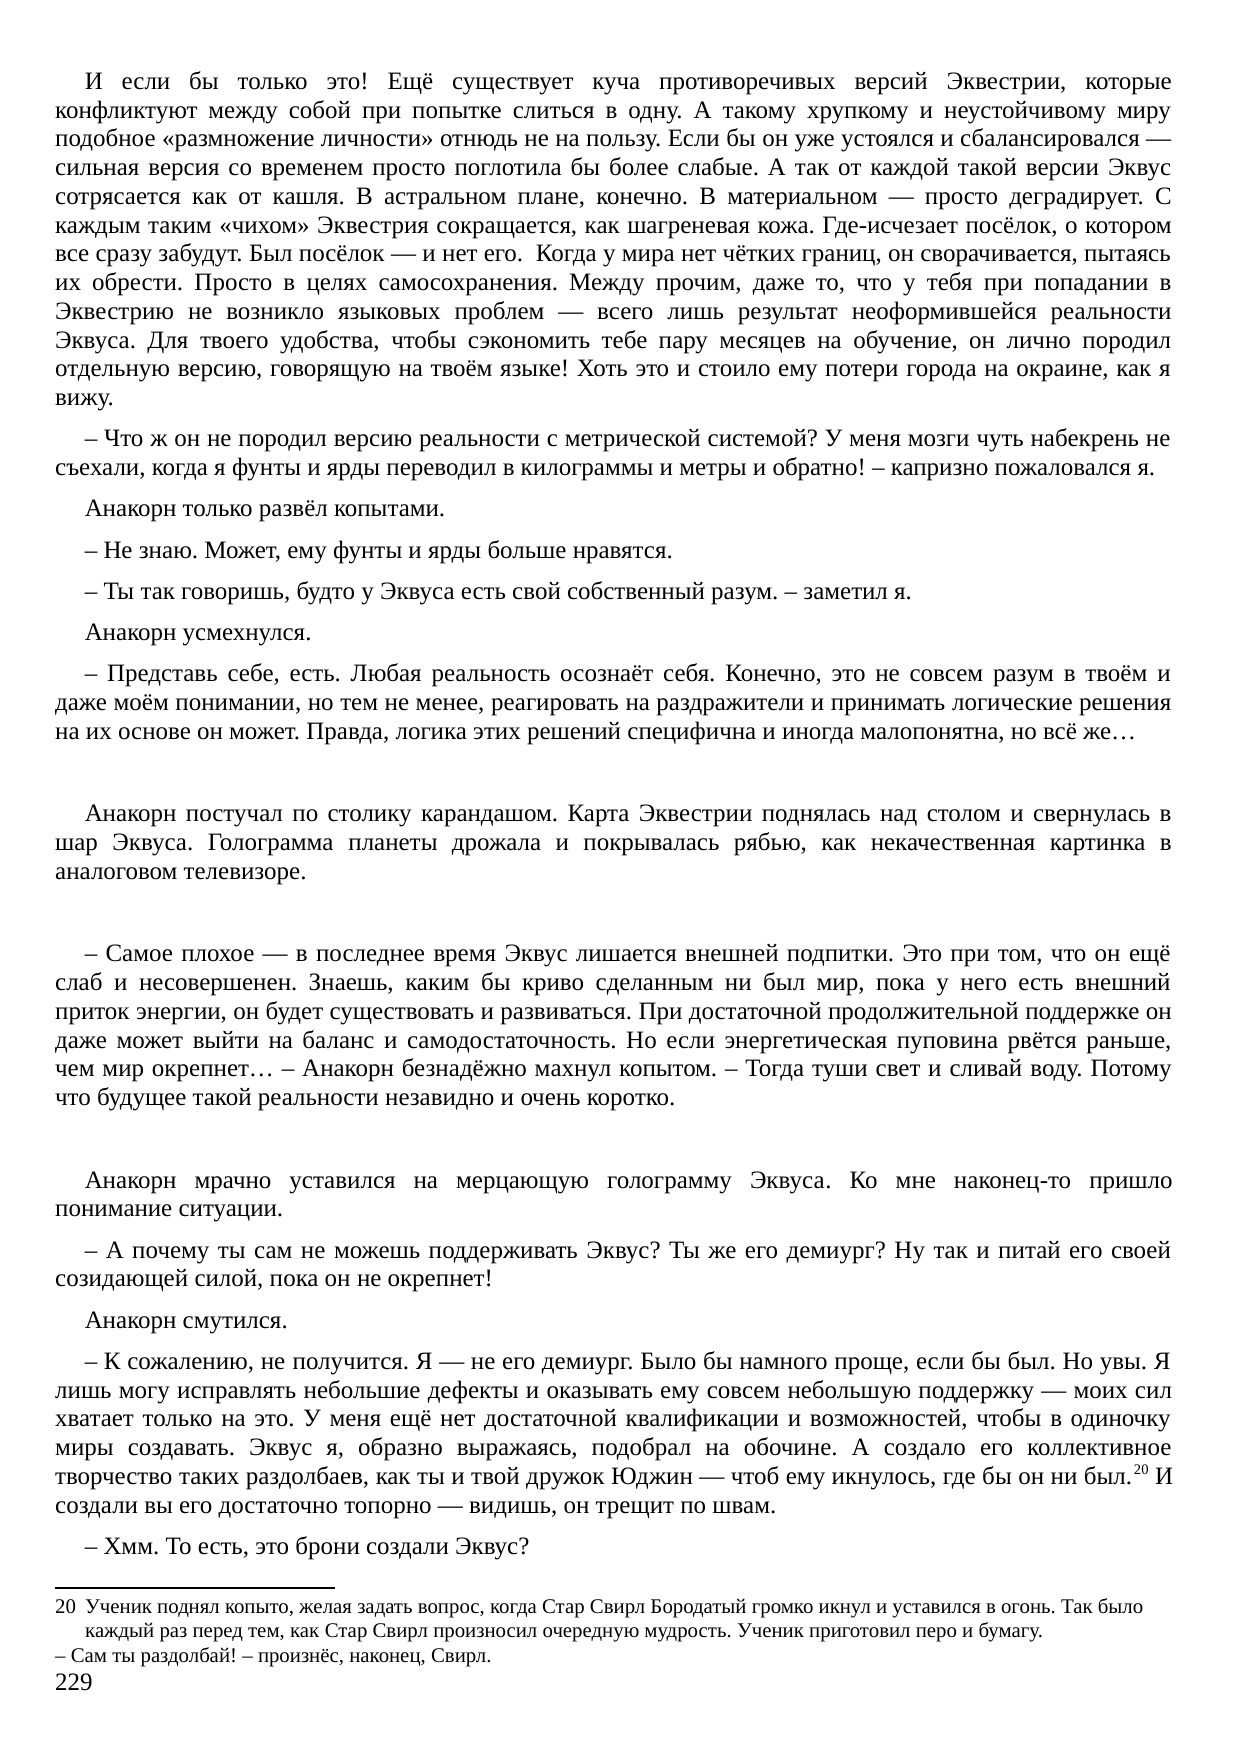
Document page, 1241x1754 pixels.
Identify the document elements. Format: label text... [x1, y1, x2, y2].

text Анакорн усмехнулся. [55, 617, 1173, 646]
text Анакорн смутился. [55, 1305, 1173, 1333]
text – Что ж он не породил версию реальности с метрической системой? У меня мозги чуть набекрень не съехали, когда я фунты и ярды переводил в килограммы и метры и обратно! – капризно пожаловался я. [55, 423, 1173, 481]
text – Не знаю. Может, ему фунты и ярды больше нравятся. [55, 535, 1173, 563]
text Анакорн только развёл копытами. [55, 493, 1173, 522]
text – А почему ты сам не можешь поддерживать Эквус? Ты же его демиург? Ну так и питай его своей созидающей силой, пока он не окрепнет! [55, 1235, 1173, 1292]
text – Представь себе, есть. Любая реальность осознаёт себя. Конечно, это не совсем разум в твоём и даже моём понимании, но тем не менее, реагировать на раздражители и принимать логические решения на их основе он может. Правда, логика этих решений специфична и иногда малопонятна, но всё же… [55, 658, 1173, 745]
text И если бы только это! Ещё существует куча противоречивых версий Эквестрии, которые конфликтуют между собой при попытке слиться в одну. А такому хрупкому и неустойчивому миру подобное «размножение личности» отнюдь не на пользу. Если бы он уже устоялся и сбалансировался — сильная версия со временем просто поглотила бы более слабые. А так от каждой такой версии Эквус сотрясается как от кашля. В астральном плане, конечно. В материальном — просто деградирует. С каждым таким «чихом» Эквестрия сокращается, как шагреневая кожа. Где-исчезает посёлок, о котором все сразу забудут. Был посёлок — и нет его. Когда у мира нет чётких границ, он сворачивается, пытаясь их обрести. Просто в целях самосохранения. Между прочим, даже то, что у тебя при попадании в Эквестрию не возникло языковых проблем — всего лишь результат неоформившейся реальности Эквуса. Для твоего удобства, чтобы сэкономить тебе пару месяцев на обучение, он лично породил отдельную версию, говорящую на твоём языке! Хоть это и стоило ему потери города на окраине, как я вижу. [55, 66, 1173, 411]
text Анакорн мрачно уставился на мерцающую голограмму Эквуса. Ко мне наконец-то пришло понимание ситуации. [55, 1165, 1173, 1222]
text – Хмм. То есть, это брони создали Эквус? [55, 1531, 1173, 1560]
text – Сам ты раздолбай! – произнёс, наконец, Свирл. [55, 1642, 1173, 1667]
text – Ты так говоришь, будто у Эквуса есть свой собственный разум. – заметил я. [55, 576, 1173, 605]
text Анакорн постучал по столику карандашом. Карта Эквестрии поднялась над столом и свернулась в шар Эквуса. Голограмма планеты дрожала и покрывалась рябью, как некачественная картинка в аналоговом телевизоре. [55, 798, 1173, 885]
text Ученик поднял копыто, желая задать вопрос, когда Стар Свирл Бородатый громко икнул и уставился в огонь. Так было каждый раз перед тем, как Стар Свирл произносил очередную мудрость. Ученик приготовил перо и бумагу. [55, 1594, 1173, 1642]
text – Самое плохое — в последнее время Эквус лишается внешней подпитки. Это при том, что он ещё слаб и несовершенен. Знаешь, каким бы криво сделанным ни был мир, пока у него есть внешний приток энергии, он будет существовать и развиваться. При достаточной продолжительной поддержке он даже может выйти на баланс и самодостаточность. Но если энергетическая пуповина рвётся раньше, чем мир окрепнет… – Анакорн безнадёжно махнул копытом. – Тогда туши свет и сливай воду. Потому что будущее такой реальности незавидно и очень коротко. [55, 938, 1173, 1111]
text – К сожалению, не получится. Я — не его демиург. Было бы намного проще, если бы был. Но увы. Я лишь могу исправлять небольшие дефекты и оказывать ему совсем небольшую поддержку — моих сил хватает только на это. У меня ещё нет достаточной квалификации и возможностей, чтобы в одиночку миры создавать. Эквус я, образно выражаясь, подобрал на обочине. А создало его коллективное творчество таких раздолбаев, как ты и твой дружок Юджин — чтоб ему икнулось, где бы он ни был. И создали вы его достаточно топорно — видишь, он трещит по швам. [55, 1346, 1173, 1518]
